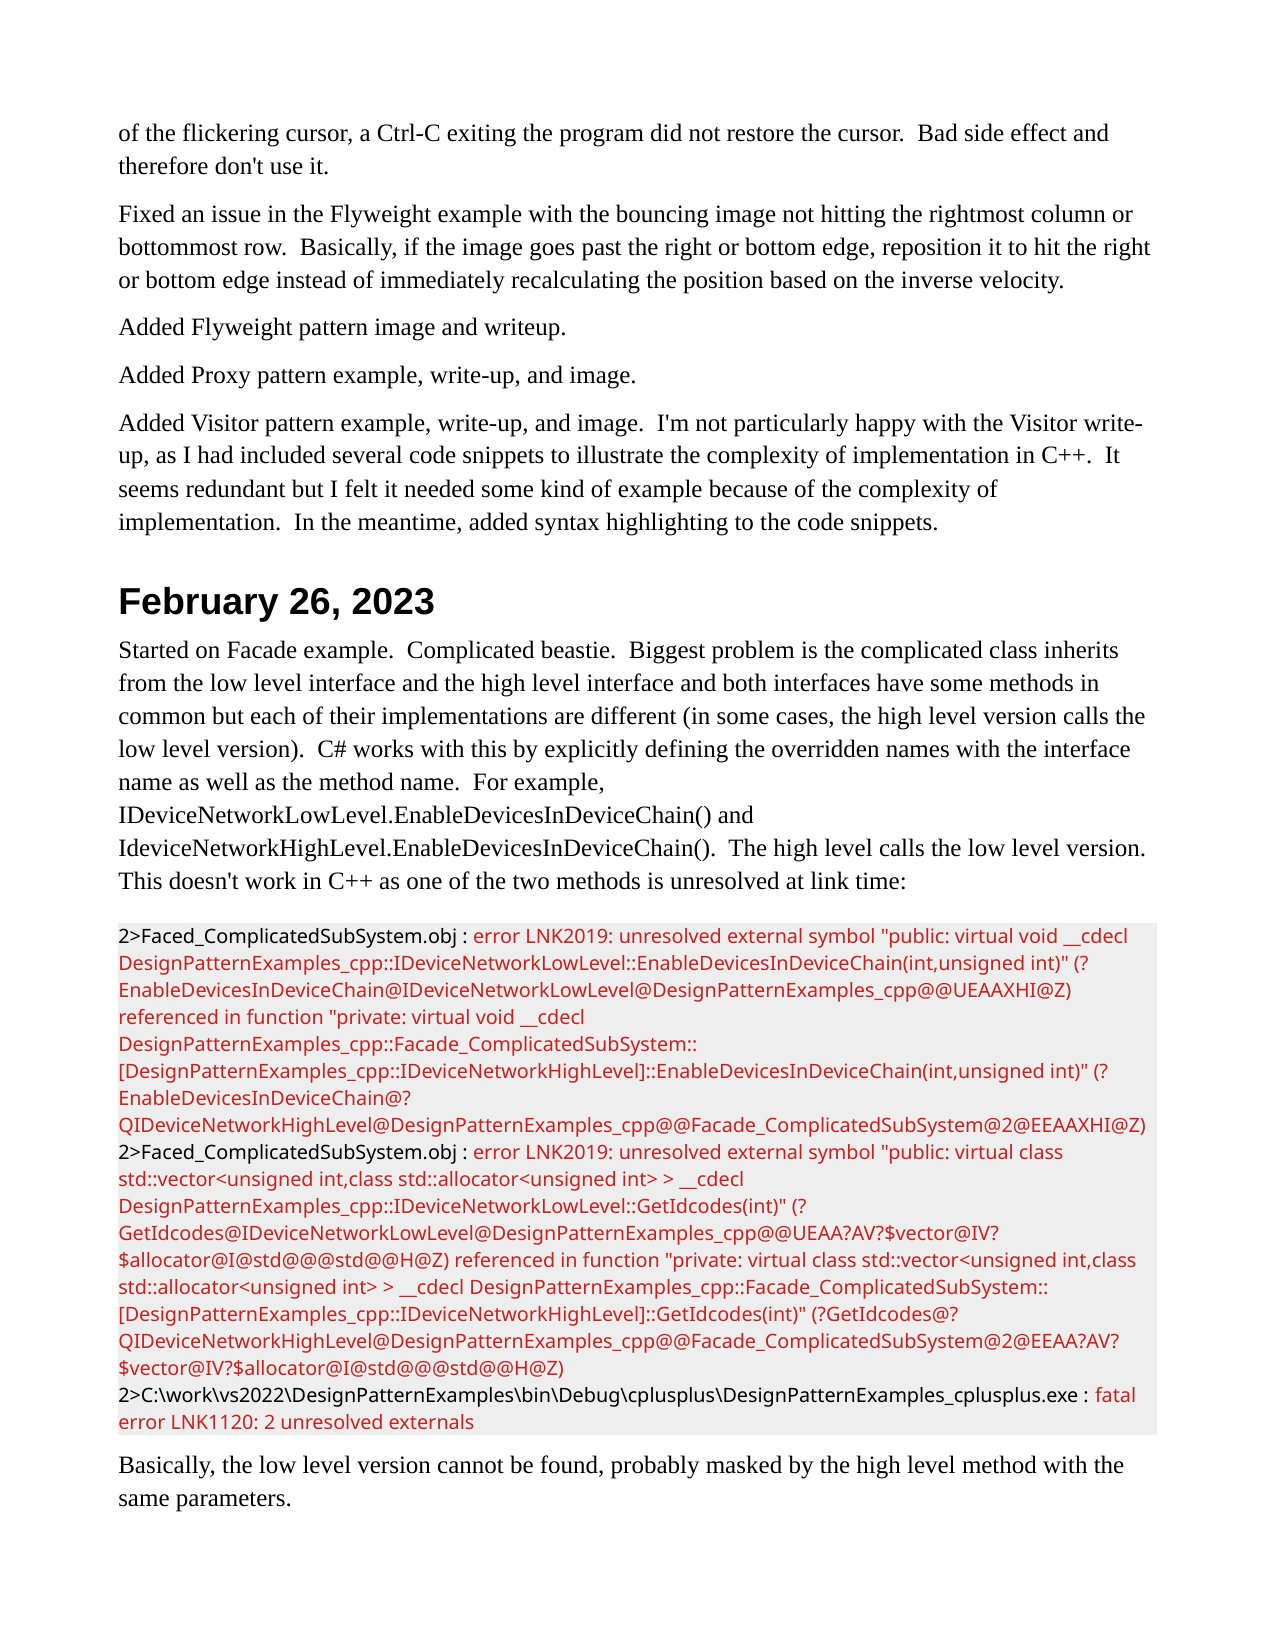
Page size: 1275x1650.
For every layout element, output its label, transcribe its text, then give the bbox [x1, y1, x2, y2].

text Started on Facade example. Complicated beastie. Biggest problem is the complicated class inherits from the low level interface and the high level interface and both interfaces have some methods in common but each of their implementations are different (in some cases, the high level version calls the low level version). C# works with this by explicitly defining the overridden names with the interface name as well as the method name. For example, IDeviceNetworkLowLevel.EnableDevicesInDeviceChain() and IdeviceNetworkHighLevel.EnableDevicesInDeviceChain(). The high level calls the low level version. This doesn't work in C++ as one of the two methods is unresolved at link time: [118, 635, 1157, 895]
text 2>Faced_ComplicatedSubSystem.obj : error LNK2019: unresolved external symbol "public: virtual void __cdecl DesignPatternExamples_cpp::IDeviceNetworkLowLevel::EnableDevicesInDeviceChain(int,unsigned int)" (?EnableDevicesInDeviceChain@IDeviceNetworkLowLevel@DesignPatternExamples_cpp@@UEAAXHI@Z) referenced in function "private: virtual void __cdecl DesignPatternExamples_cpp::Facade_ComplicatedSubSystem::[DesignPatternExamples_cpp::IDeviceNetworkHighLevel]::EnableDevicesInDeviceChain(int,unsigned int)" (?EnableDevicesInDeviceChain@?QIDeviceNetworkHighLevel@DesignPatternExamples_cpp@@Facade_ComplicatedSubSystem@2@EEAAXHI@Z) [118, 923, 1157, 1138]
text Basically, the low level version cannot be found, probably masked by the high level method with the same parameters. [118, 1450, 1157, 1512]
subtitle February 26, 2023 [118, 579, 1157, 622]
text 2>C:\work\vs2022\DesignPatternExamples\bin\Debug\cplusplus\DesignPatternExamples_cplusplus.exe : fatal error LNK1120: 2 unresolved externals [118, 1381, 1157, 1435]
text Fixed an issue in the Flyweight example with the bouncing image not hitting the rightmost column or bottommost row. Basically, if the image goes past the right or bottom edge, reposition it to hit the right or bottom edge instead of immediately recalculating the position based on the inverse velocity. [118, 199, 1157, 293]
text of the flickering cursor, a Ctrl-C exiting the program did not restore the cursor. Bad side effect and therefore don't use it. [118, 118, 1157, 180]
text Added Proxy pattern example, write-up, and image. [118, 360, 1157, 389]
text 2>Faced_ComplicatedSubSystem.obj : error LNK2019: unresolved external symbol "public: virtual class std::vector<unsigned int,class std::allocator<unsigned int> > __cdecl DesignPatternExamples_cpp::IDeviceNetworkLowLevel::GetIdcodes(int)" (?GetIdcodes@IDeviceNetworkLowLevel@DesignPatternExamples_cpp@@UEAA?AV?$vector@IV?$allocator@I@std@@@std@@H@Z) referenced in function "private: virtual class std::vector<unsigned int,class std::allocator<unsigned int> > __cdecl DesignPatternExamples_cpp::Facade_ComplicatedSubSystem::[DesignPatternExamples_cpp::IDeviceNetworkHighLevel]::GetIdcodes(int)" (?GetIdcodes@?QIDeviceNetworkHighLevel@DesignPatternExamples_cpp@@Facade_ComplicatedSubSystem@2@EEAA?AV?$vector@IV?$allocator@I@std@@@std@@H@Z) [118, 1138, 1157, 1381]
text Added Flyweight pattern image and writeup. [118, 312, 1157, 341]
text Added Visitor pattern example, write-up, and image. I'm not particularly happy with the Visitor write-up, as I had included several code snippets to illustrate the complexity of implementation in C++. It seems redundant but I felt it needed some kind of example because of the complexity of implementation. In the meantime, added syntax highlighting to the code snippets. [118, 408, 1157, 535]
